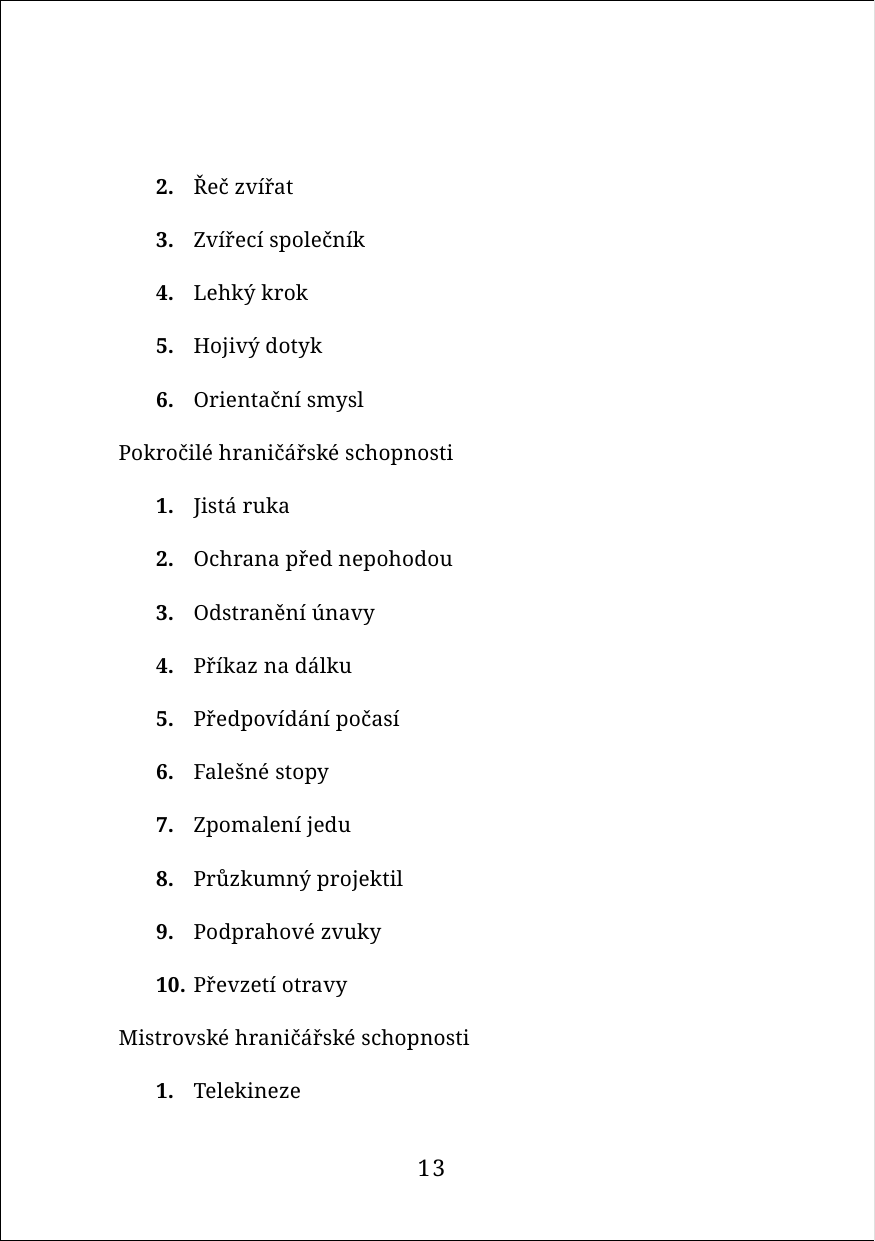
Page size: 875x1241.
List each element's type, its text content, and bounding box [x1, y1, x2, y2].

list Orientační smysl [156, 385, 756, 413]
list Podprahové zvuky [156, 917, 756, 945]
list Zpomalení jedu [156, 811, 756, 839]
list Předpovídání počasí [156, 704, 756, 732]
list Falešné stopy [156, 757, 756, 786]
list Odstranění únavy [156, 598, 756, 626]
list Hojivý dotyk [156, 331, 756, 360]
list Řeč zvířat [156, 172, 756, 200]
list Převzetí otravy [156, 970, 756, 999]
text Mistrovské hraničářské schopnosti [118, 1023, 756, 1052]
text Pokročilé hraničářské schopnosti [118, 438, 756, 466]
list Zvířecí společník [156, 225, 756, 253]
list Telekineze [156, 1077, 756, 1105]
list Ochrana před nepohodou [156, 544, 756, 573]
list Průzkumný projektil [156, 864, 756, 892]
list Příkaz na dálku [156, 651, 756, 679]
list Lehký krok [156, 278, 756, 307]
list Jistá ruka [156, 491, 756, 519]
